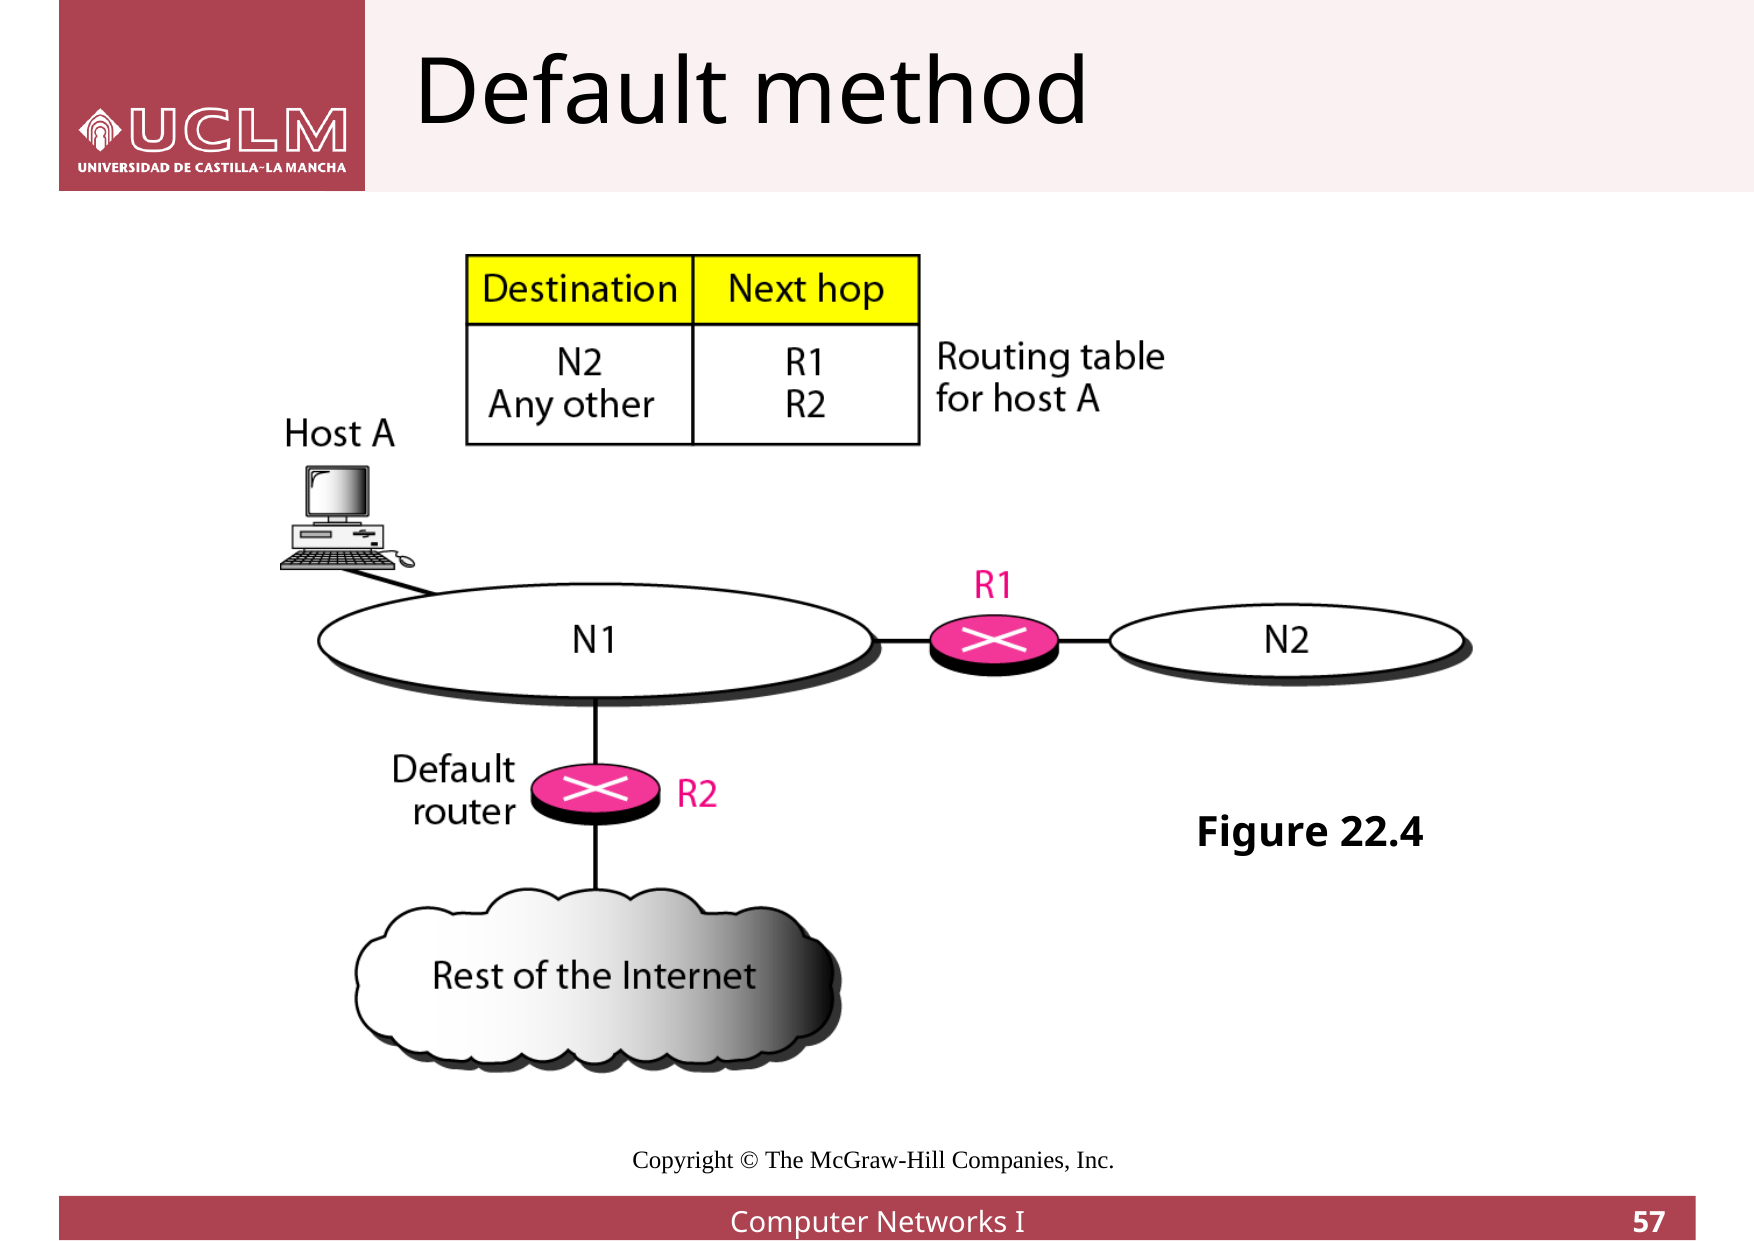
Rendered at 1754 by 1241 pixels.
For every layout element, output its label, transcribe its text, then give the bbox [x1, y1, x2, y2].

text_box Figure 22.4 [1181, 797, 1505, 879]
title Default method [413, 0, 1667, 198]
picture [59, 0, 365, 191]
picture [280, 254, 1474, 1074]
text_box Copyright © The McGraw-Hill Companies, Inc. [478, 1136, 1276, 1182]
